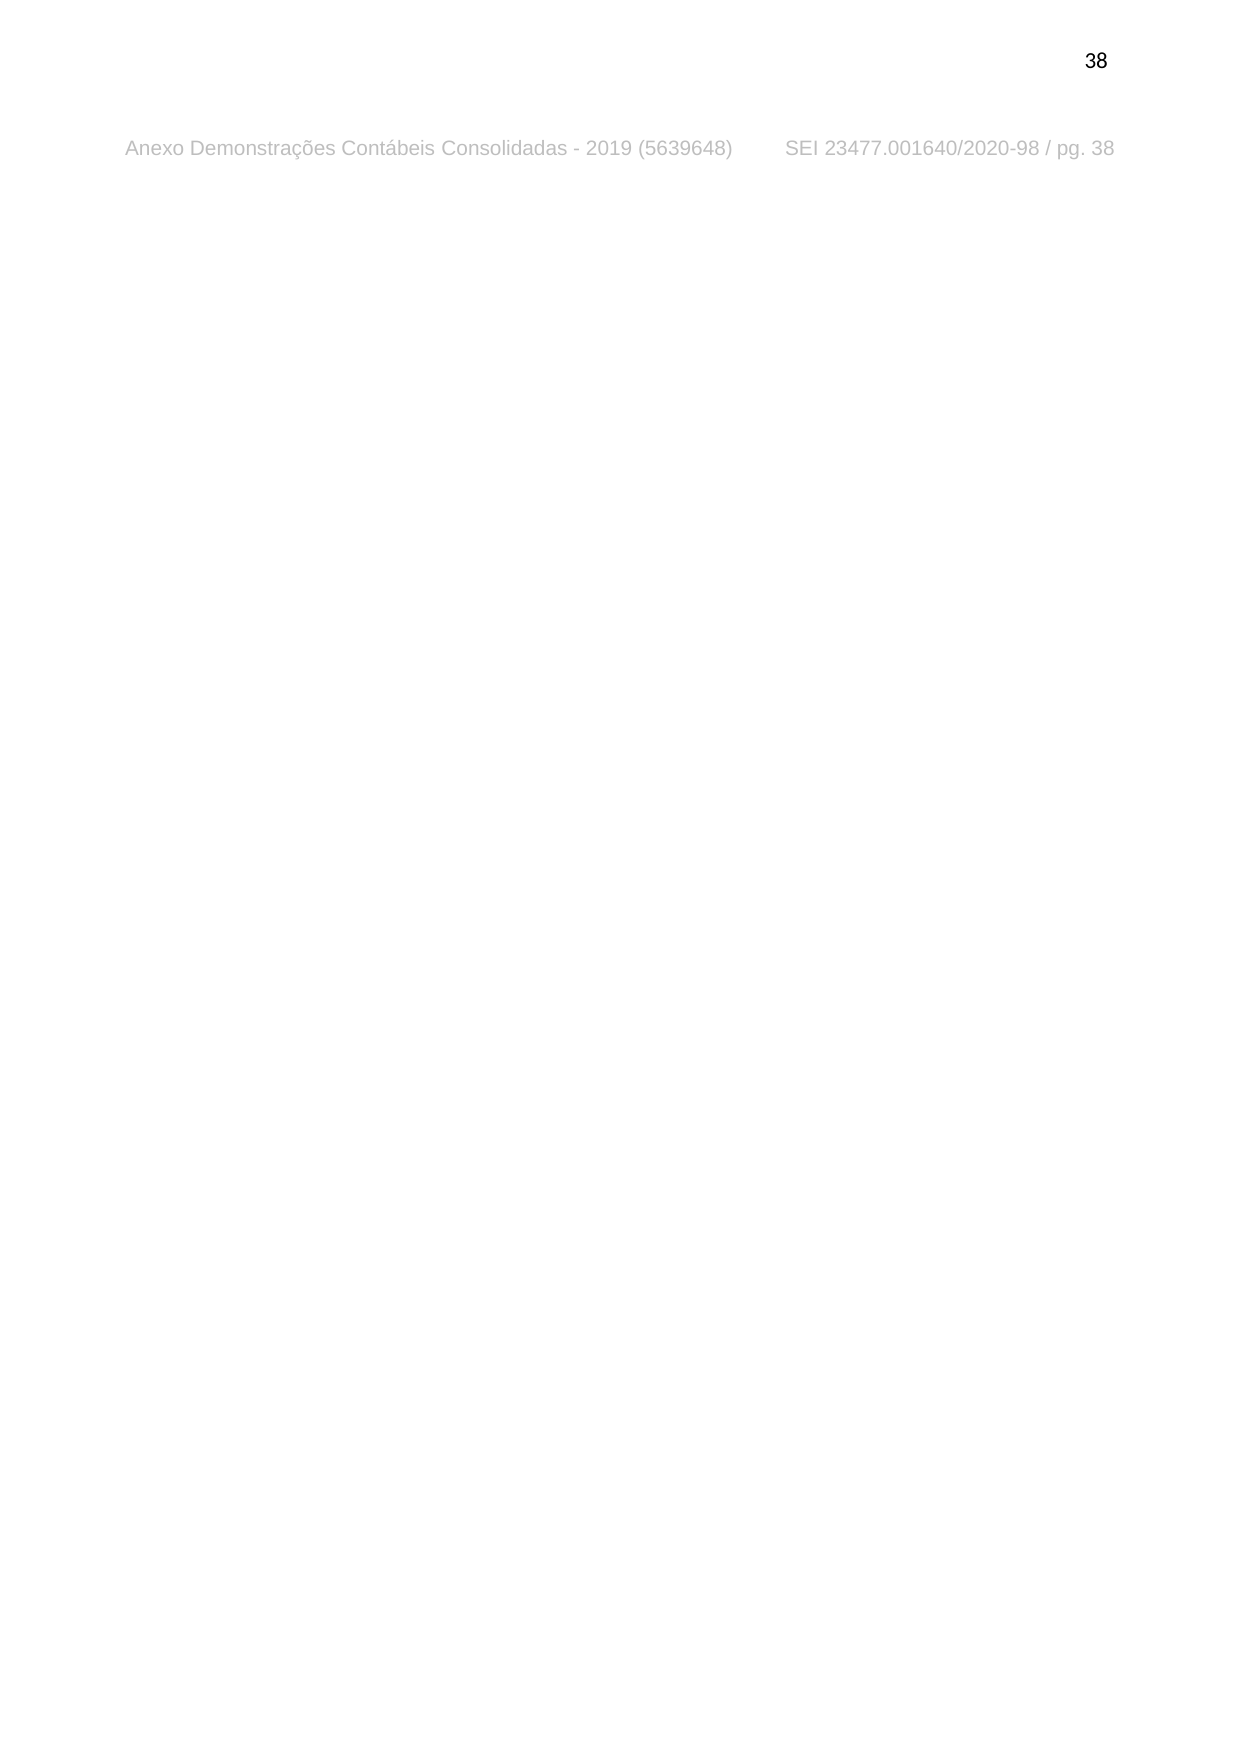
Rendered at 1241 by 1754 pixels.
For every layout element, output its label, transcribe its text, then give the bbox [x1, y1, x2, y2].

text Anexo Demonstrações Contábeis Consolidadas - 2019 (5639648) SEI 23477.001640/2020-98 / pg. 38 [125, 136, 1154, 159]
text 38 [1084, 46, 1154, 74]
